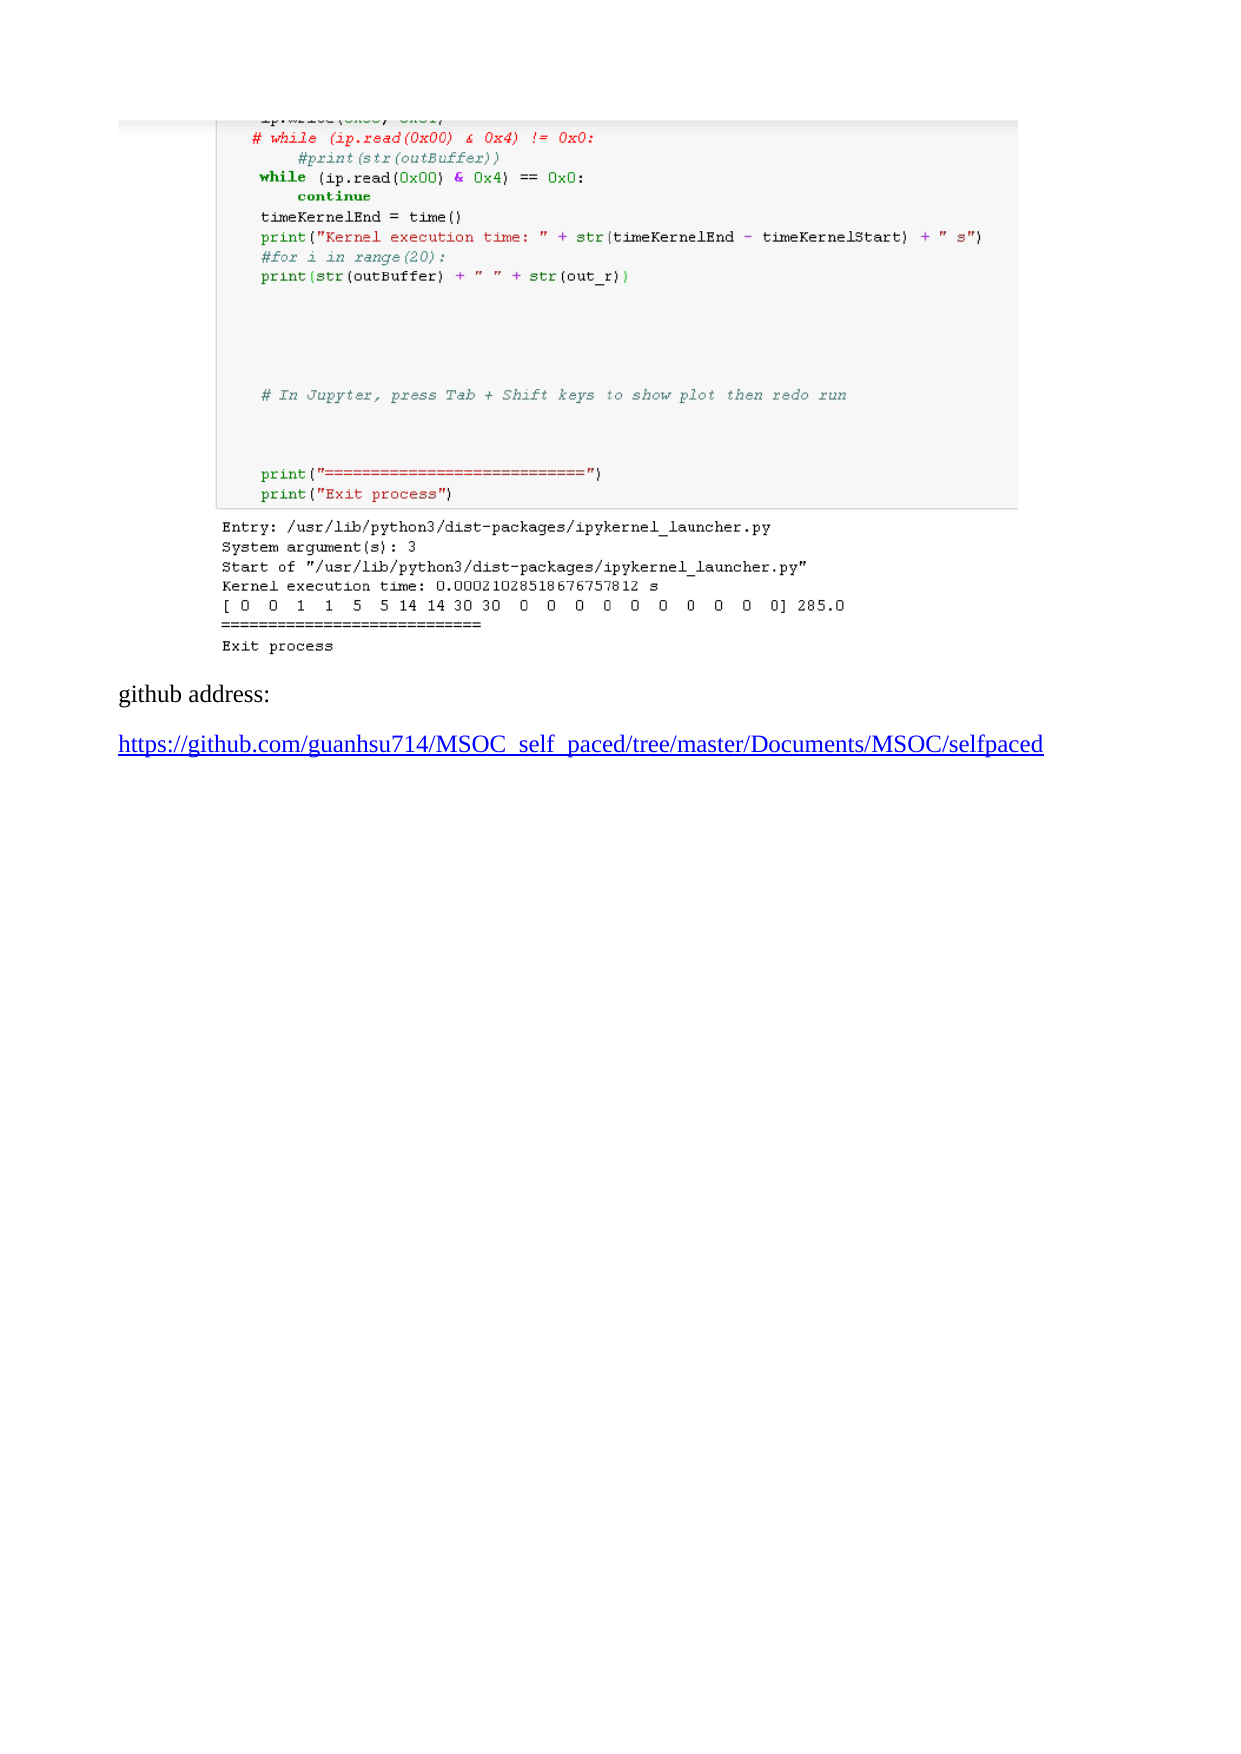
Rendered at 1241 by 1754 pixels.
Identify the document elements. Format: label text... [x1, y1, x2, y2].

text github address: [118, 679, 1122, 708]
text https://github.com/guanhsu714/MSOC_self_paced/tree/master/Documents/MSOC/selfpaced [118, 729, 1122, 758]
